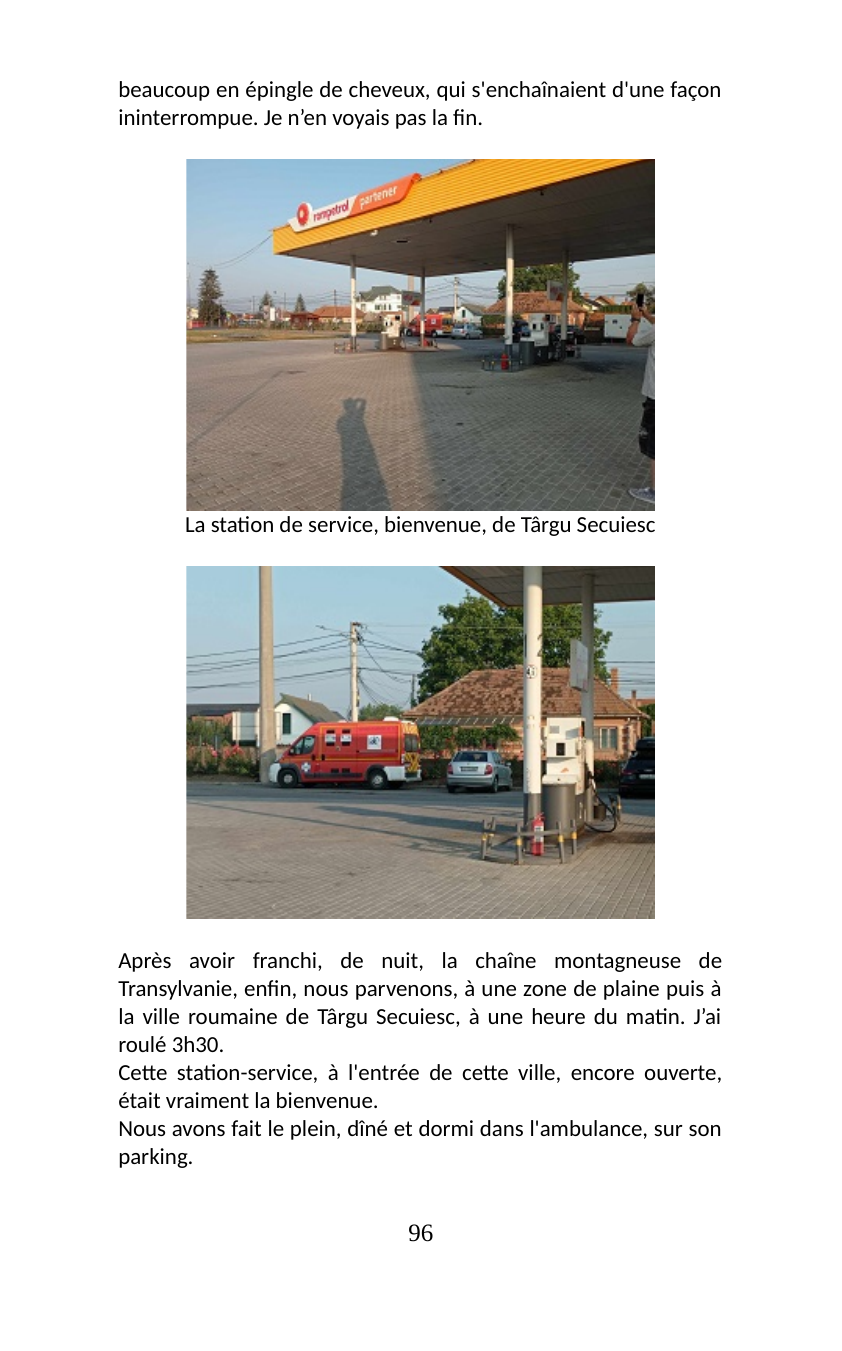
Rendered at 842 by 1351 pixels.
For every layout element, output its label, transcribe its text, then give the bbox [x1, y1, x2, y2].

text La station de service, bienvenue, de Târgu Secuiesc [118, 511, 723, 539]
text Nous avons fait le plein, dîné et dormi dans l'ambulance, sur son parking. [118, 1114, 723, 1170]
text Cette station-service, à l'entrée de cette ville, encore ouverte, était vraiment la bienvenue. [118, 1058, 723, 1114]
text Après avoir franchi, de nuit, la chaîne montagneuse de Transylvanie, enfin, nous parvenons, à une zone de plaine puis à la ville roumaine de Târgu Secuiesc, à une heure du matin. J’ai roulé 3h30. [118, 946, 723, 1058]
text beaucoup en épingle de cheveux, qui s'enchaînaient d'une façon ininterrompue. Je n’en voyais pas la fin. [118, 75, 723, 131]
